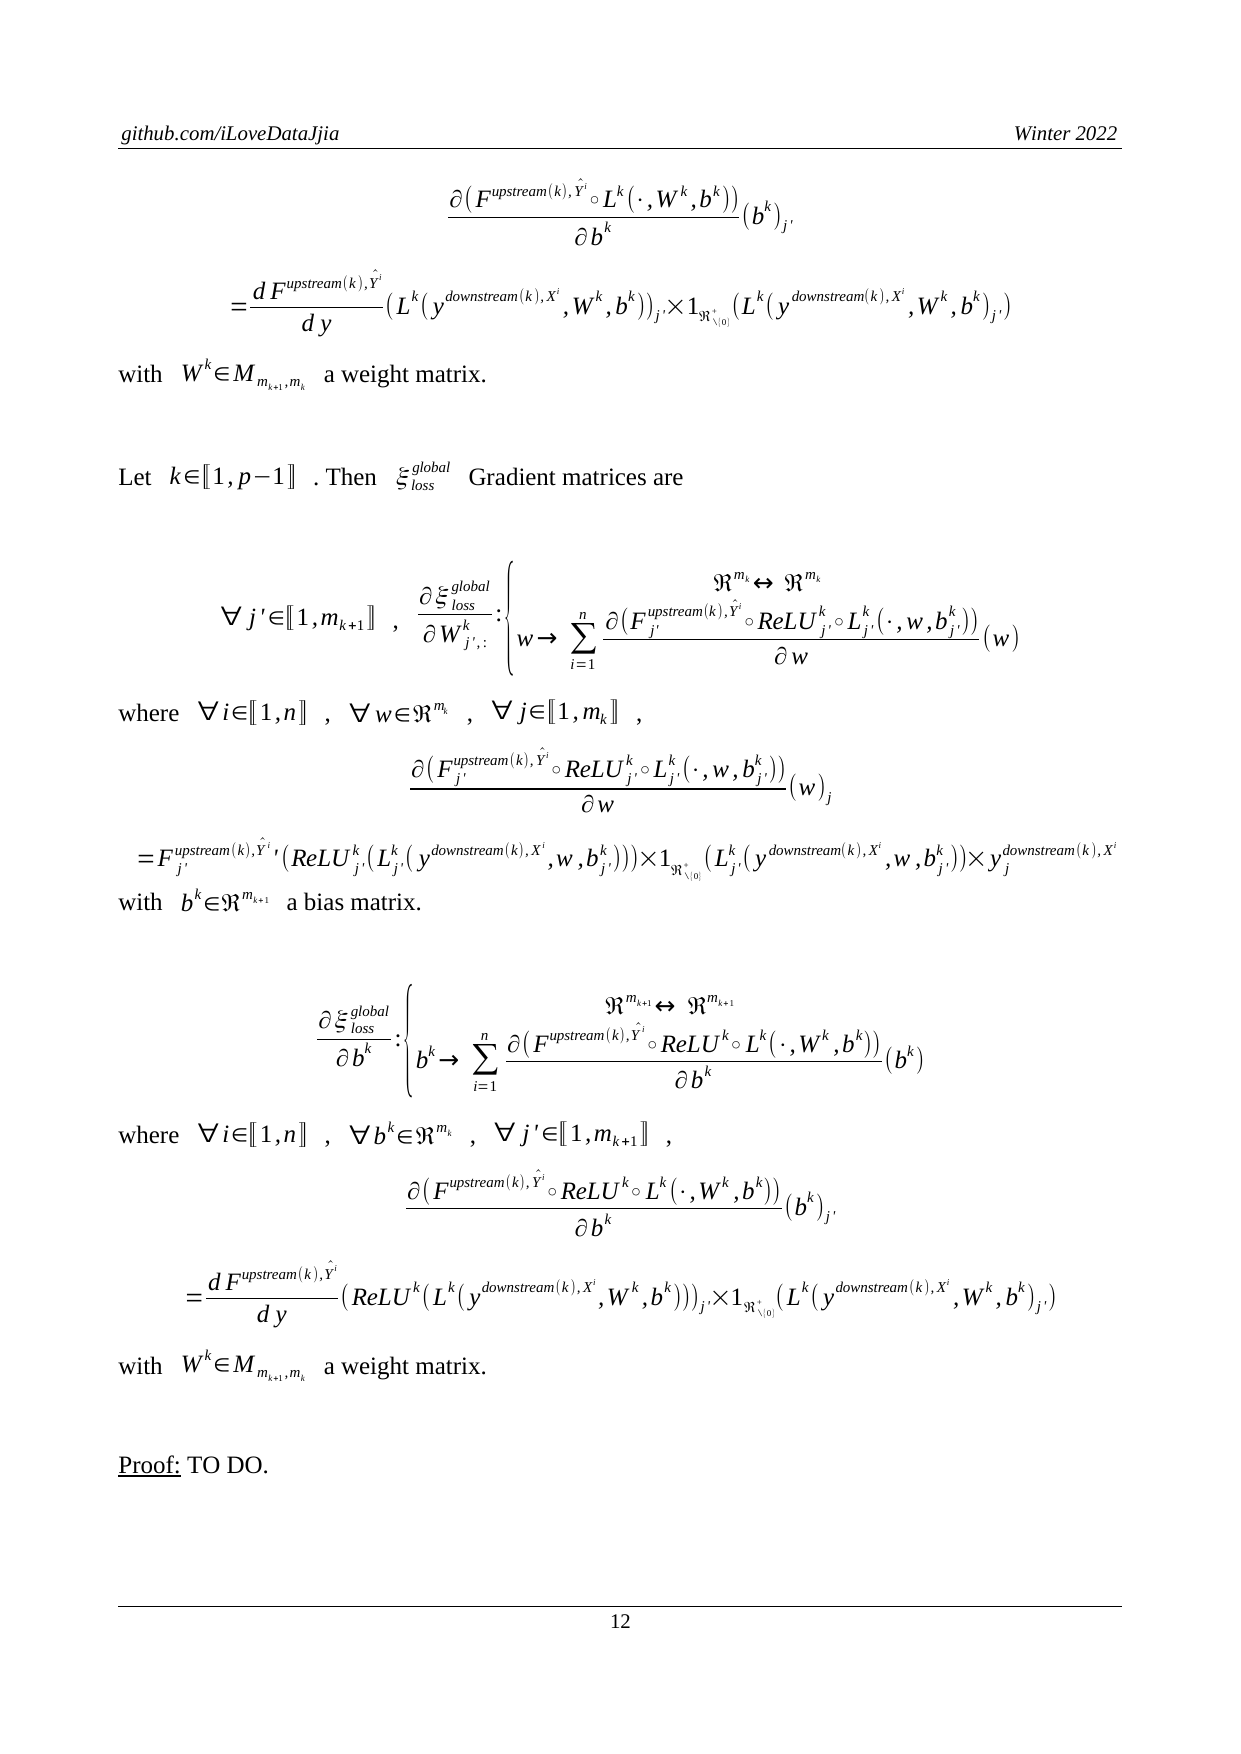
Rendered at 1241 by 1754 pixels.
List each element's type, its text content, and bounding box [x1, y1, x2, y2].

text where,,, [118, 697, 1122, 728]
text Let. ThenGradient matrices are [118, 459, 1122, 494]
text witha bias matrix. [118, 837, 1122, 917]
text Proof: TO DO. [118, 1450, 1122, 1479]
text witha weight matrix. [118, 1347, 1122, 1384]
text witha weight matrix. [118, 355, 1122, 392]
text , [118, 560, 1122, 678]
text where,,, [118, 1118, 1122, 1150]
